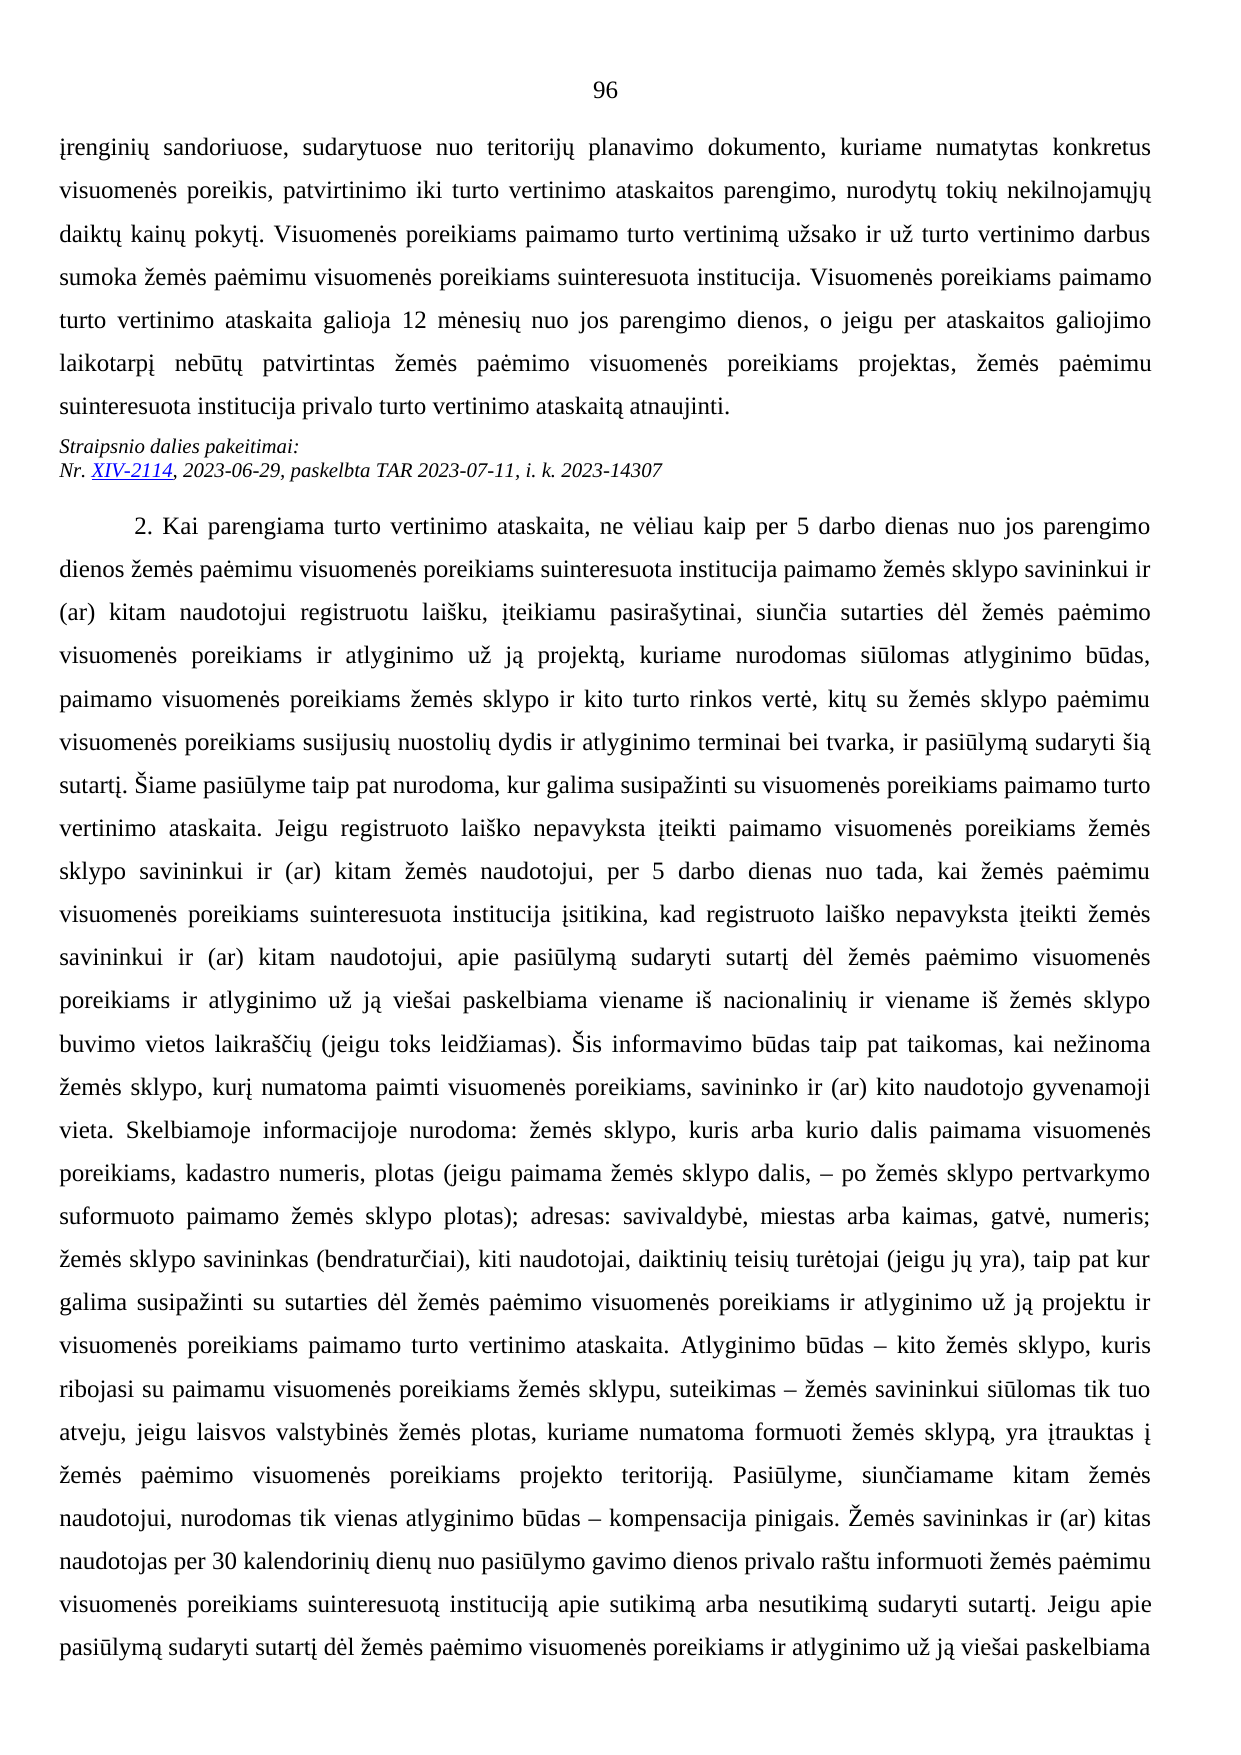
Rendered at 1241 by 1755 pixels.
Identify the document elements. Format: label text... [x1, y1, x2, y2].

text 2. Kai parengiama turto vertinimo ataskaita, ne vėliau kaip per 5 darbo dienas nuo jos parengimo dienos žemės paėmimu visuomenės poreikiams suinteresuota institucija paimamo žemės sklypo savininkui ir (ar) kitam naudotojui registruotu laišku, įteikiamu pasirašytinai, siunčia sutarties dėl žemės paėmimo visuomenės poreikiams ir atlyginimo už ją projektą, kuriame nurodomas siūlomas atlyginimo būdas, paimamo visuomenės poreikiams žemės sklypo ir kito turto rinkos vertė, kitų su žemės sklypo paėmimu visuomenės poreikiams susijusių nuostolių dydis ir atlyginimo terminai bei tvarka, ir pasiūlymą sudaryti šią sutartį. Šiame pasiūlyme taip pat nurodoma, kur galima susipažinti su visuomenės poreikiams paimamo turto vertinimo ataskaita. Jeigu registruoto laiško nepavyksta įteikti paimamo visuomenės poreikiams žemės sklypo savininkui ir (ar) kitam žemės naudotojui, per 5 darbo dienas nuo tada, kai žemės paėmimu visuomenės poreikiams suinteresuota institucija įsitikina, kad registruoto laiško nepavyksta įteikti žemės savininkui ir (ar) kitam naudotojui, apie pasiūlymą sudaryti sutartį dėl žemės paėmimo visuomenės poreikiams ir atlyginimo už ją viešai paskelbiama viename iš nacionalinių ir viename iš žemės sklypo buvimo vietos laikraščių (jeigu toks leidžiamas). Šis informavimo būdas taip pat taikomas, kai nežinoma žemės sklypo, kurį numatoma paimti visuomenės poreikiams, savininko ir (ar) kito naudotojo gyvenamoji vieta. Skelbiamoje informacijoje nurodoma: žemės sklypo, kuris arba kurio dalis paimama visuomenės poreikiams, kadastro numeris, plotas (jeigu paimama žemės sklypo dalis, – po žemės sklypo pertvarkymo suformuoto paimamo žemės sklypo plotas); adresas: savivaldybė, miestas arba kaimas, gatvė, numeris; žemės sklypo savininkas (bendraturčiai), kiti naudotojai, daiktinių teisių turėtojai (jeigu jų yra), taip pat kur galima susipažinti su sutarties dėl žemės paėmimo visuomenės poreikiams ir atlyginimo už ją projektu ir visuomenės poreikiams paimamo turto vertinimo ataskaita. Atlyginimo būdas – kito žemės sklypo, kuris ribojasi su paimamu visuomenės poreikiams žemės sklypu, suteikimas – žemės savininkui siūlomas tik tuo atveju, jeigu laisvos valstybinės žemės plotas, kuriame numatoma formuoti žemės sklypą, yra įtrauktas į žemės paėmimo visuomenės poreikiams projekto teritoriją. Pasiūlyme, siunčiamame kitam žemės naudotojui, nurodomas tik vienas atlyginimo būdas – kompensacija pinigais. Žemės savininkas ir (ar) kitas naudotojas per 30 kalendorinių dienų nuo pasiūlymo gavimo dienos privalo raštu informuoti žemės paėmimu visuomenės poreikiams suinteresuotą instituciją apie sutikimą arba nesutikimą sudaryti sutartį. Jeigu apie pasiūlymą sudaryti sutartį dėl žemės paėmimo visuomenės poreikiams ir atlyginimo už ją viešai paskelbiama [59, 511, 1152, 1661]
text įrenginių sandoriuose, sudarytuose nuo teritorijų planavimo dokumento, kuriame numatytas konkretus visuomenės poreikis, patvirtinimo iki turto vertinimo ataskaitos parengimo, nurodytų tokių nekilnojamųjų daiktų kainų pokytį. Visuomenės poreikiams paimamo turto vertinimą užsako ir už turto vertinimo darbus sumoka žemės paėmimu visuomenės poreikiams suinteresuota institucija. Visuomenės poreikiams paimamo turto vertinimo ataskaita galioja 12 mėnesių nuo jos parengimo dienos, o jeigu per ataskaitos galiojimo laikotarpį nebūtų patvirtintas žemės paėmimo visuomenės poreikiams projektas, žemės paėmimu suinteresuota institucija privalo turto vertinimo ataskaitą atnaujinti. [59, 132, 1152, 420]
text Nr. XIV-2114, 2023-06-29, paskelbta TAR 2023-07-11, i. k. 2023-14307 [59, 458, 1152, 482]
text Straipsnio dalies pakeitimai: [59, 434, 1152, 458]
